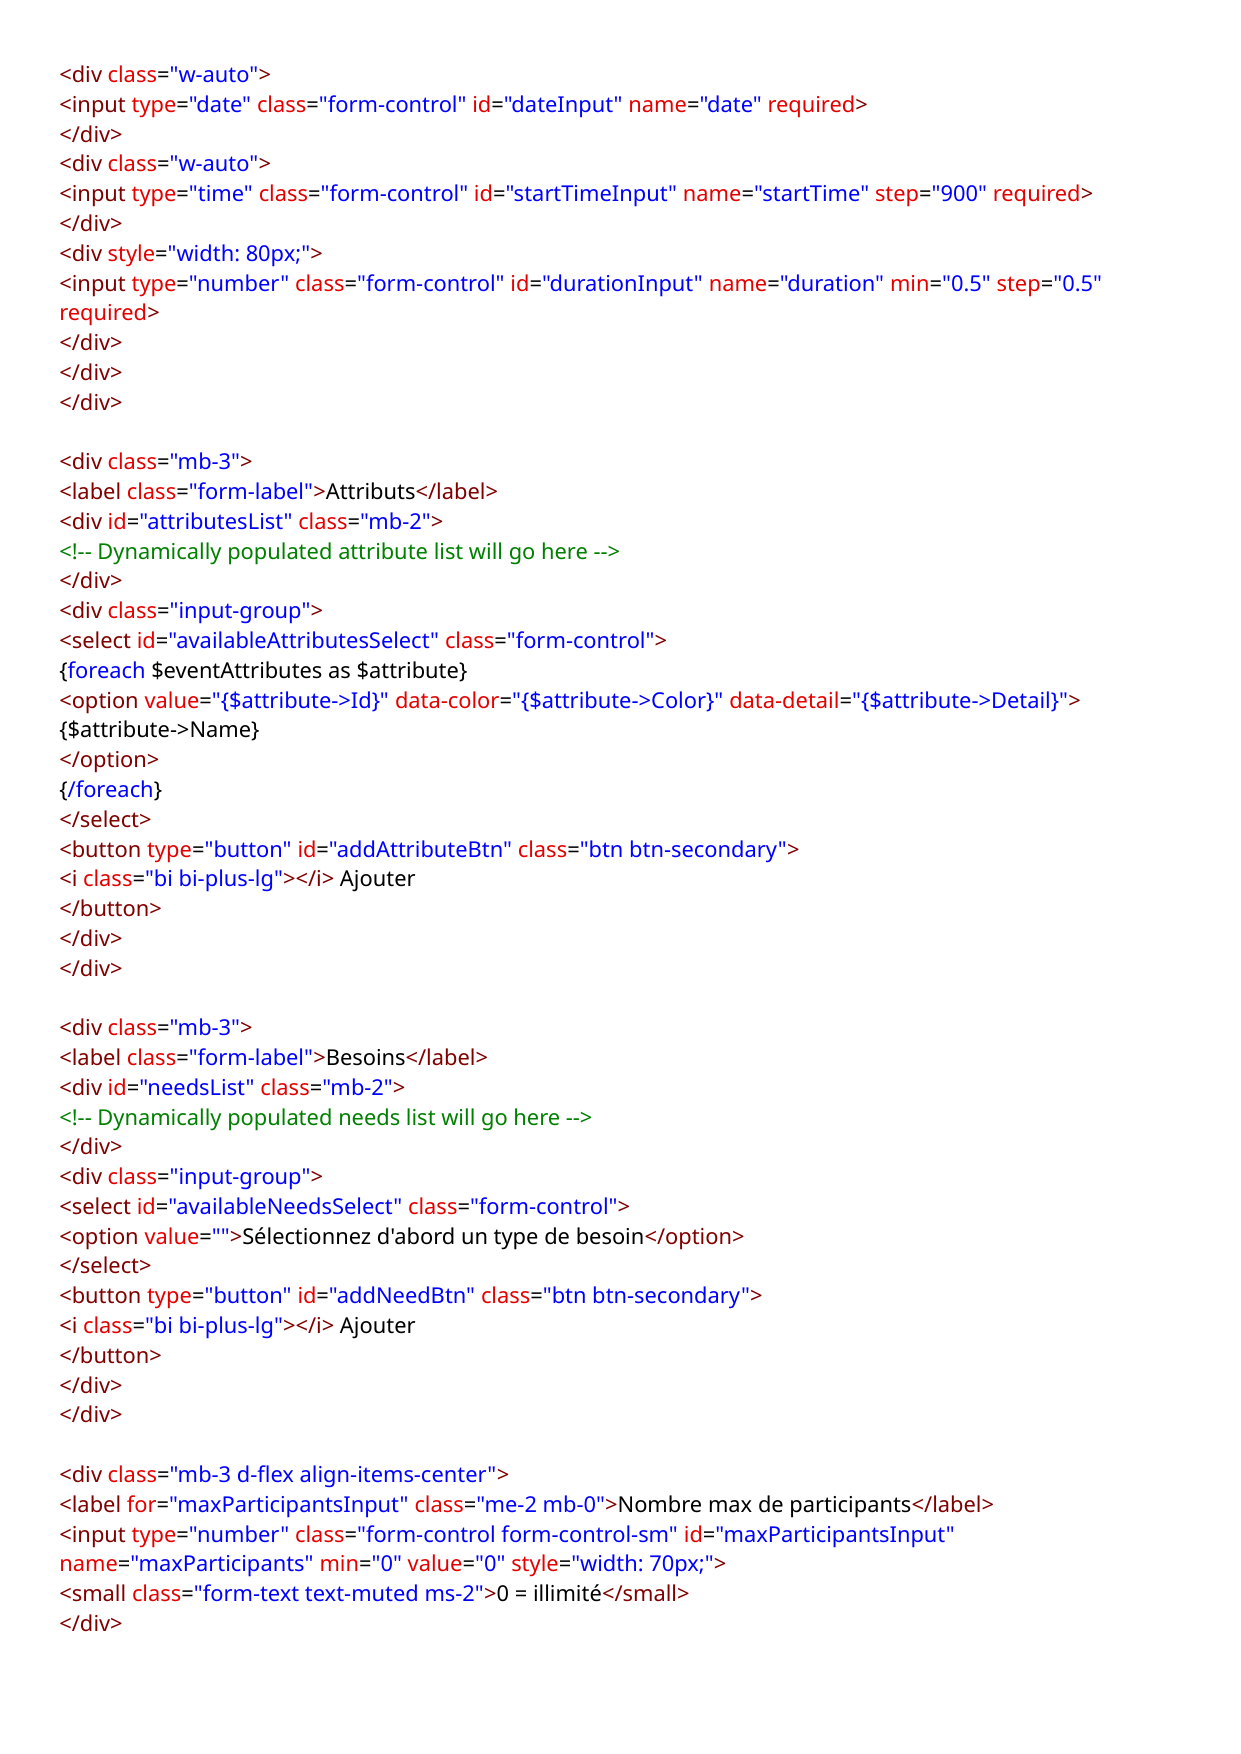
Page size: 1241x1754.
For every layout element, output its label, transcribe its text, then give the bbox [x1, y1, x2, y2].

text </div> [59, 1131, 1181, 1161]
text {/foreach} [59, 774, 1181, 804]
text </select> [59, 804, 1181, 833]
text <!-- Dynamically populated needs list will go here --> [59, 1102, 1181, 1131]
text <button type="button" id="addAttributeBtn" class="btn btn-secondary"> [59, 833, 1181, 863]
text <div id="needsList" class="mb-2"> [59, 1072, 1181, 1102]
text <select id="availableAttributesSelect" class="form-control"> [59, 625, 1181, 655]
text <i class="bi bi-plus-lg"></i> Ajouter [59, 863, 1181, 893]
text </button> [59, 1340, 1181, 1370]
text </div> [59, 208, 1181, 238]
text </div> [59, 1399, 1181, 1429]
text </div> [59, 565, 1181, 595]
text <label class="form-label">Attributs</label> [59, 476, 1181, 506]
text <!-- Dynamically populated attribute list will go here --> [59, 536, 1181, 565]
text </div> [59, 327, 1181, 357]
text <select id="availableNeedsSelect" class="form-control"> [59, 1191, 1181, 1221]
text </select> [59, 1251, 1181, 1280]
text </div> [59, 119, 1181, 148]
text </button> [59, 893, 1181, 923]
text <div class="mb-3 d-flex align-items-center"> [59, 1459, 1181, 1489]
text </div> [59, 923, 1181, 953]
text <label class="form-label">Besoins</label> [59, 1042, 1181, 1072]
text <div class="mb-3"> [59, 1012, 1181, 1042]
text <button type="button" id="addNeedBtn" class="btn btn-secondary"> [59, 1280, 1181, 1310]
text <div class="w-auto"> [59, 59, 1181, 89]
text </div> [59, 357, 1181, 387]
text <input type="number" class="form-control" id="durationInput" name="duration" min="0.5" step="0.5" required> [59, 268, 1181, 327]
text <input type="date" class="form-control" id="dateInput" name="date" required> [59, 89, 1181, 119]
text {$attribute->Name} [59, 714, 1181, 744]
text <input type="number" class="form-control form-control-sm" id="maxParticipantsInput" name="maxParticipants" min="0" value="0" style="width: 70px;"> [59, 1518, 1181, 1578]
text <input type="time" class="form-control" id="startTimeInput" name="startTime" step="900" required> [59, 178, 1181, 208]
text <div class="mb-3"> [59, 446, 1181, 476]
text </div> [59, 1608, 1181, 1638]
text <div class="w-auto"> [59, 148, 1181, 178]
text <label for="maxParticipantsInput" class="me-2 mb-0">Nombre max de participants</label> [59, 1489, 1181, 1518]
text </option> [59, 744, 1181, 774]
text <option value="">Sélectionnez d'abord un type de besoin</option> [59, 1221, 1181, 1251]
text <i class="bi bi-plus-lg"></i> Ajouter [59, 1310, 1181, 1340]
text </div> [59, 953, 1181, 982]
text <div class="input-group"> [59, 595, 1181, 625]
text <div class="input-group"> [59, 1161, 1181, 1191]
text </div> [59, 387, 1181, 417]
text <div style="width: 80px;"> [59, 238, 1181, 268]
text <option value="{$attribute->Id}" data-color="{$attribute->Color}" data-detail="{$attribute->Detail}"> [59, 684, 1181, 714]
text <div id="attributesList" class="mb-2"> [59, 506, 1181, 536]
text <small class="form-text text-muted ms-2">0 = illimité</small> [59, 1578, 1181, 1608]
text </div> [59, 1370, 1181, 1399]
text {foreach $eventAttributes as $attribute} [59, 655, 1181, 684]
